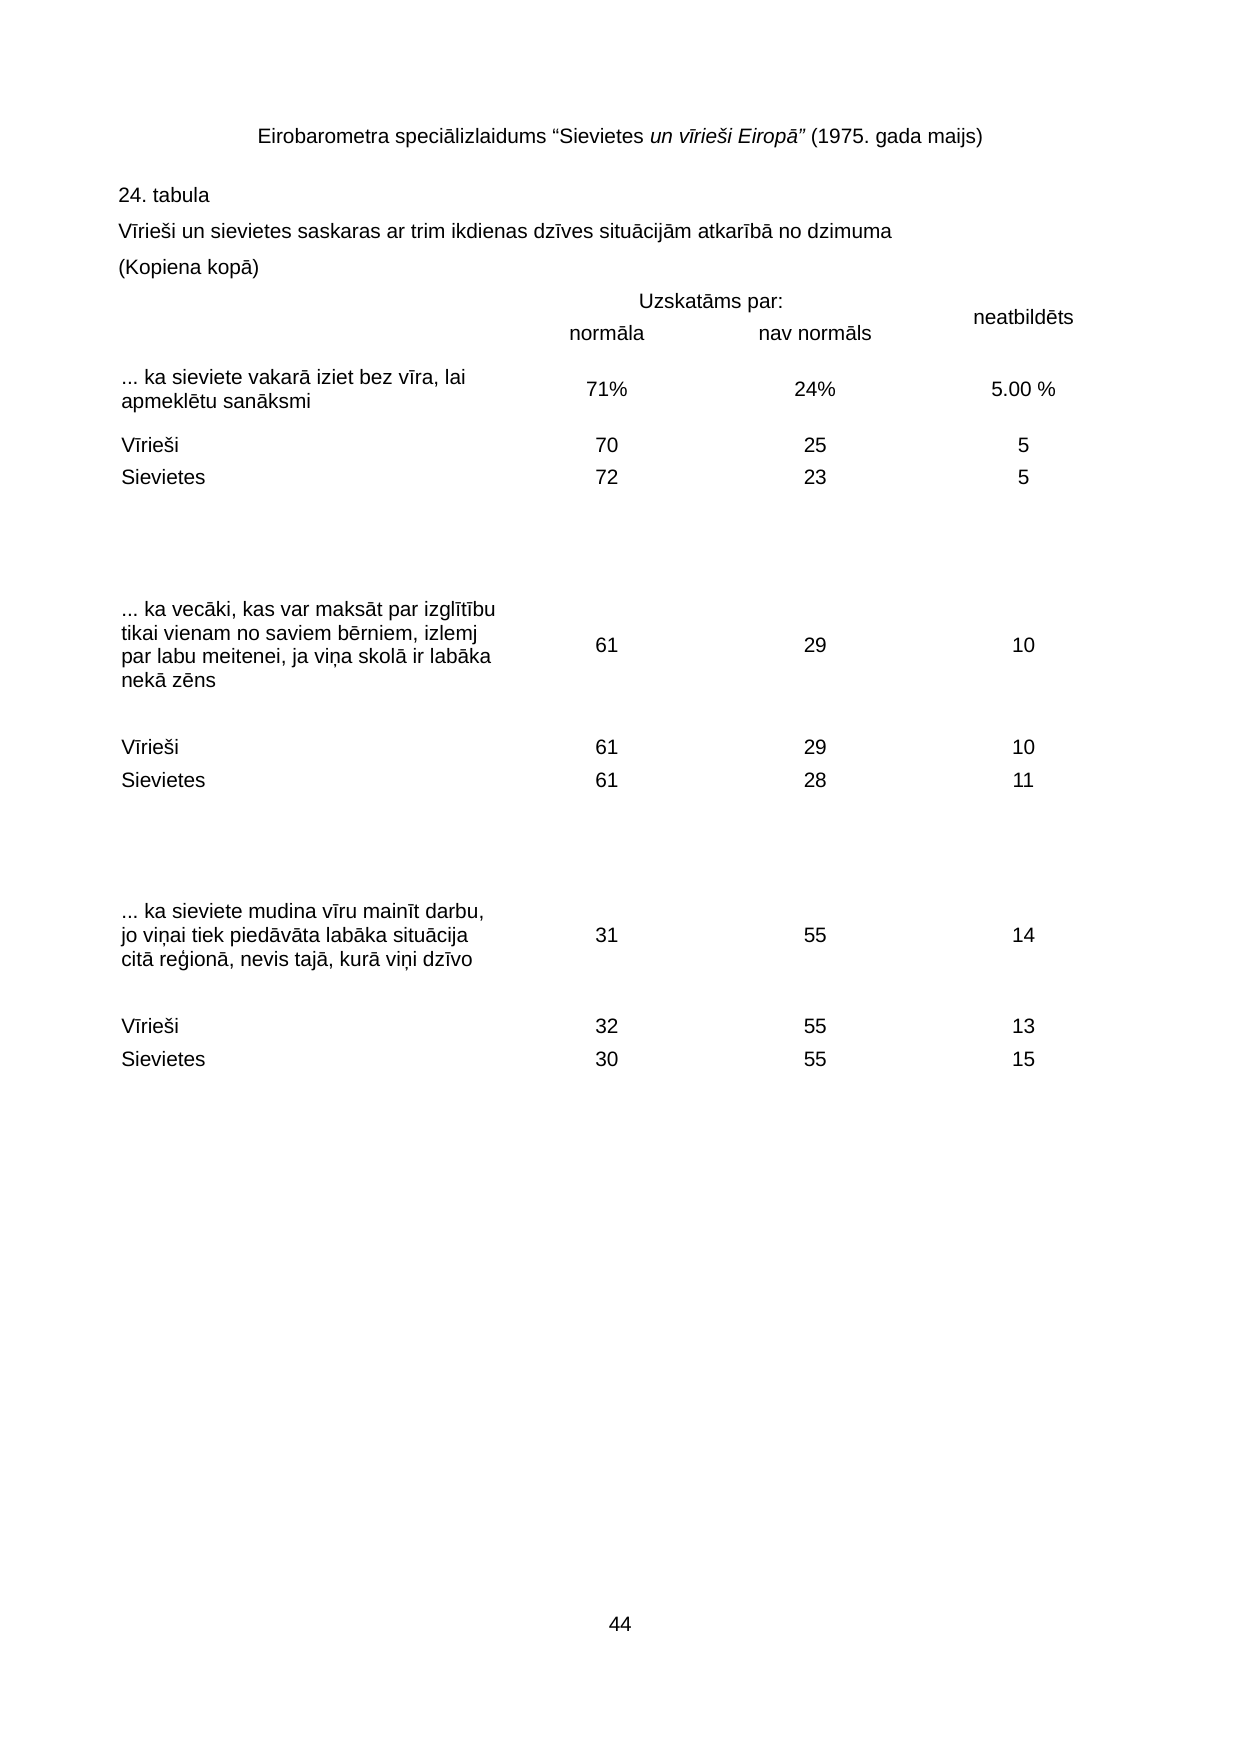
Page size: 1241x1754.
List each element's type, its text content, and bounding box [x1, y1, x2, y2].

table_cell 5 [919, 428, 1127, 461]
table_cell 5 [919, 461, 1127, 493]
table_cell [118, 526, 502, 558]
table_cell 28 [711, 763, 919, 796]
table_cell 10 [919, 558, 1127, 731]
table_cell ... ka sieviete mudina vīru mainīt darbu, jo viņai tiek piedāvāta labāka situācija citā reģionā, nevis tajā, kurā viņi dzīvo [118, 861, 502, 1010]
table_cell ... ka vecāki, kas var maksāt par izglītību tikai vienam no saviem bērniem, izlemj par labu meitenei, ja viņa skolā ir labāka nekā zēns [118, 558, 502, 731]
table_cell Sievietes [118, 763, 502, 796]
table_cell nav normāls [711, 317, 919, 349]
table_cell Vīrieši [118, 1010, 502, 1042]
table_cell 32 [503, 1010, 711, 1042]
text Vīrieši un sievietes saskaras ar trim ikdienas dzīves situācijām atkarībā no dzimuma [118, 219, 1122, 243]
table_cell [711, 828, 919, 861]
table_cell [503, 828, 711, 861]
table_cell [919, 796, 1127, 828]
table_cell normāla [503, 317, 711, 349]
table_cell 61 [503, 731, 711, 763]
table_cell [503, 796, 711, 828]
table_cell 15 [919, 1043, 1127, 1075]
table_cell 29 [711, 731, 919, 763]
table_cell 55 [711, 1043, 919, 1075]
table_cell Sievietes [118, 461, 502, 493]
table_cell 24% [711, 349, 919, 428]
table_cell Vīrieši [118, 428, 502, 461]
table_cell [118, 493, 502, 526]
table_cell [711, 526, 919, 558]
table_cell 11 [919, 763, 1127, 796]
table_cell [919, 828, 1127, 861]
table_cell [118, 828, 502, 861]
table_cell [118, 796, 502, 828]
table_cell 23 [711, 461, 919, 493]
table_cell [919, 493, 1127, 526]
table_cell 70 [503, 428, 711, 461]
table_header [118, 284, 502, 317]
table_cell [118, 317, 502, 349]
table_cell 5,00 % [919, 349, 1127, 428]
table_cell [711, 493, 919, 526]
table_cell 13 [919, 1010, 1127, 1042]
table_cell 61 [503, 763, 711, 796]
table_cell Sievietes [118, 1043, 502, 1075]
table_cell 71% [503, 349, 711, 428]
table_cell 55 [711, 861, 919, 1010]
table_header Uzskatāms par: [503, 284, 919, 317]
table_cell 55 [711, 1010, 919, 1042]
table_cell 25 [711, 428, 919, 461]
table_cell 29 [711, 558, 919, 731]
table_cell [711, 796, 919, 828]
table_header neatbildēts [919, 284, 1127, 349]
table_cell ... ka sieviete vakarā iziet bez vīra, lai apmeklētu sanāksmi [118, 349, 502, 428]
table_cell 10 [919, 731, 1127, 763]
table_cell 30 [503, 1043, 711, 1075]
table_cell 61 [503, 558, 711, 731]
text (Kopiena kopā) [118, 254, 1122, 278]
text 24. tabula [118, 183, 1122, 207]
table_cell Vīrieši [118, 731, 502, 763]
table_cell 14 [919, 861, 1127, 1010]
table_cell [503, 526, 711, 558]
table_cell 72 [503, 461, 711, 493]
table_cell [919, 526, 1127, 558]
table_cell [503, 493, 711, 526]
table_cell 31 [503, 861, 711, 1010]
